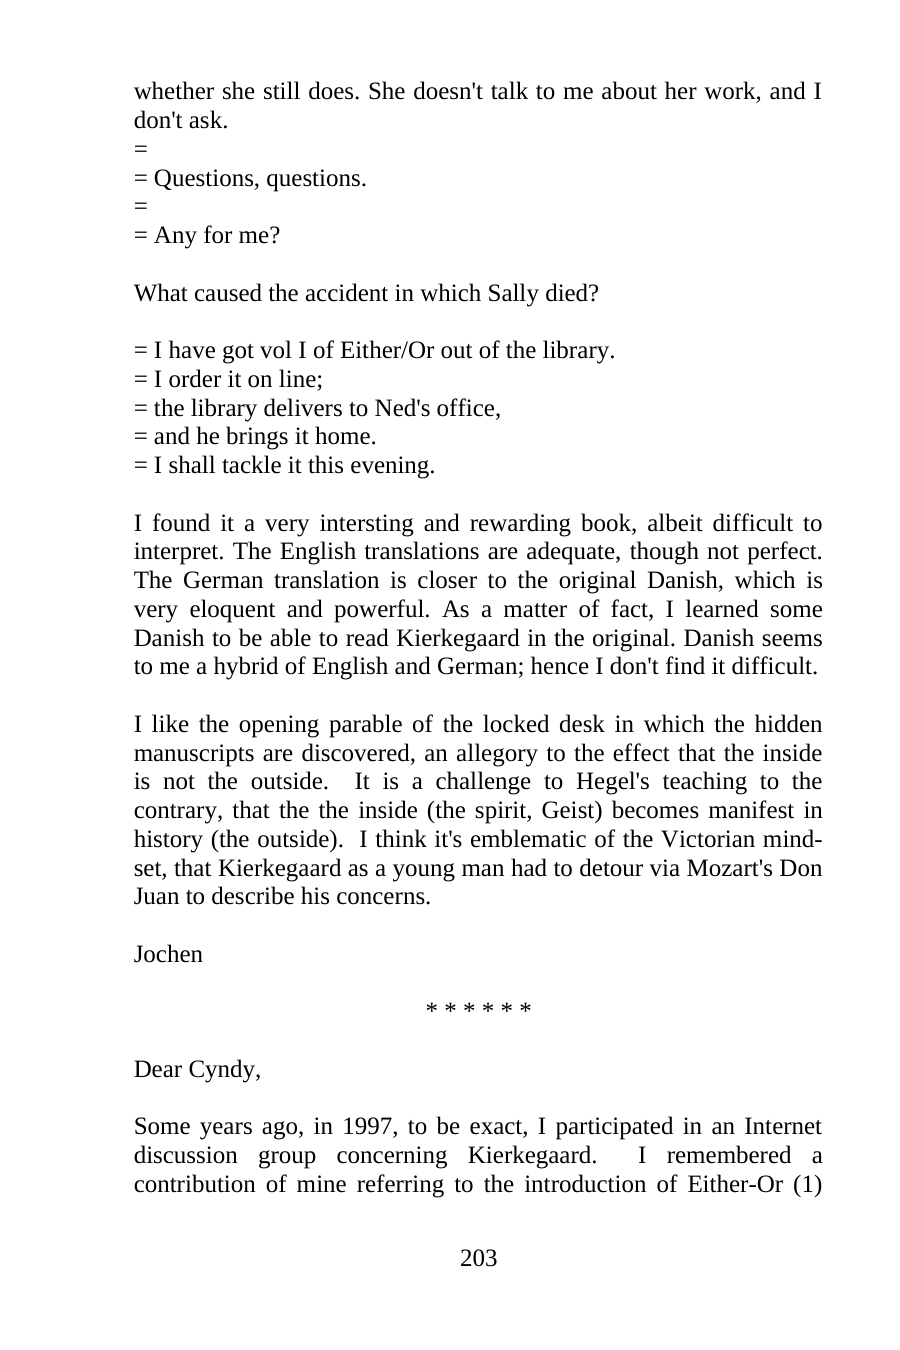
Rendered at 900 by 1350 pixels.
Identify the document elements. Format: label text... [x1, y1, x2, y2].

text = [133, 191, 823, 220]
text I found it a very intersting and rewarding book, albeit difficult to interpret. The English translations are adequate, though not perfect. The German translation is closer to the original Danish, which is very eloquent and powerful. As a matter of fact, I learned some Danish to be able to read Kierkegaard in the original. Danish seems to me a hybrid of English and German; hence I don't find it difficult. [133, 508, 823, 680]
text = Questions, questions. [133, 163, 823, 191]
text = and he brings it home. [133, 421, 823, 450]
text = [133, 134, 823, 163]
text Some years ago, in 1997, to be exact, I participated in an Internet discussion group concerning Kierkegaard. I remembered a contribution of mine referring to the introduction of Either-Or (1) [133, 1111, 823, 1198]
text = Any for me? [133, 220, 823, 249]
text = I shall tackle it this evening. [133, 450, 823, 479]
text = I order it on line; [133, 364, 823, 393]
text whether she still does. She doesn't talk to me about her work, and I don't ask. [133, 76, 823, 134]
text I like the opening parable of the locked desk in which the hidden manuscripts are discovered, an allegory to the effect that the inside is not the outside. It is a challenge to Hegel's teaching to the contrary, that the the inside (the spirit, Geist) becomes manifest in history (the outside). I think it's emblematic of the Victorian mind-set, that Kierkegaard as a young man had to detour via Mozart's Don Juan to describe his concerns. [133, 709, 823, 910]
text Jochen [133, 939, 823, 968]
text Dear Cyndy, [133, 1054, 823, 1083]
text What caused the accident in which Sally died? [133, 278, 823, 306]
text = I have got vol I of Either/Or out of the library. [133, 335, 823, 364]
text = the library delivers to Ned's office, [133, 393, 823, 421]
text * * * * * * [133, 996, 823, 1025]
